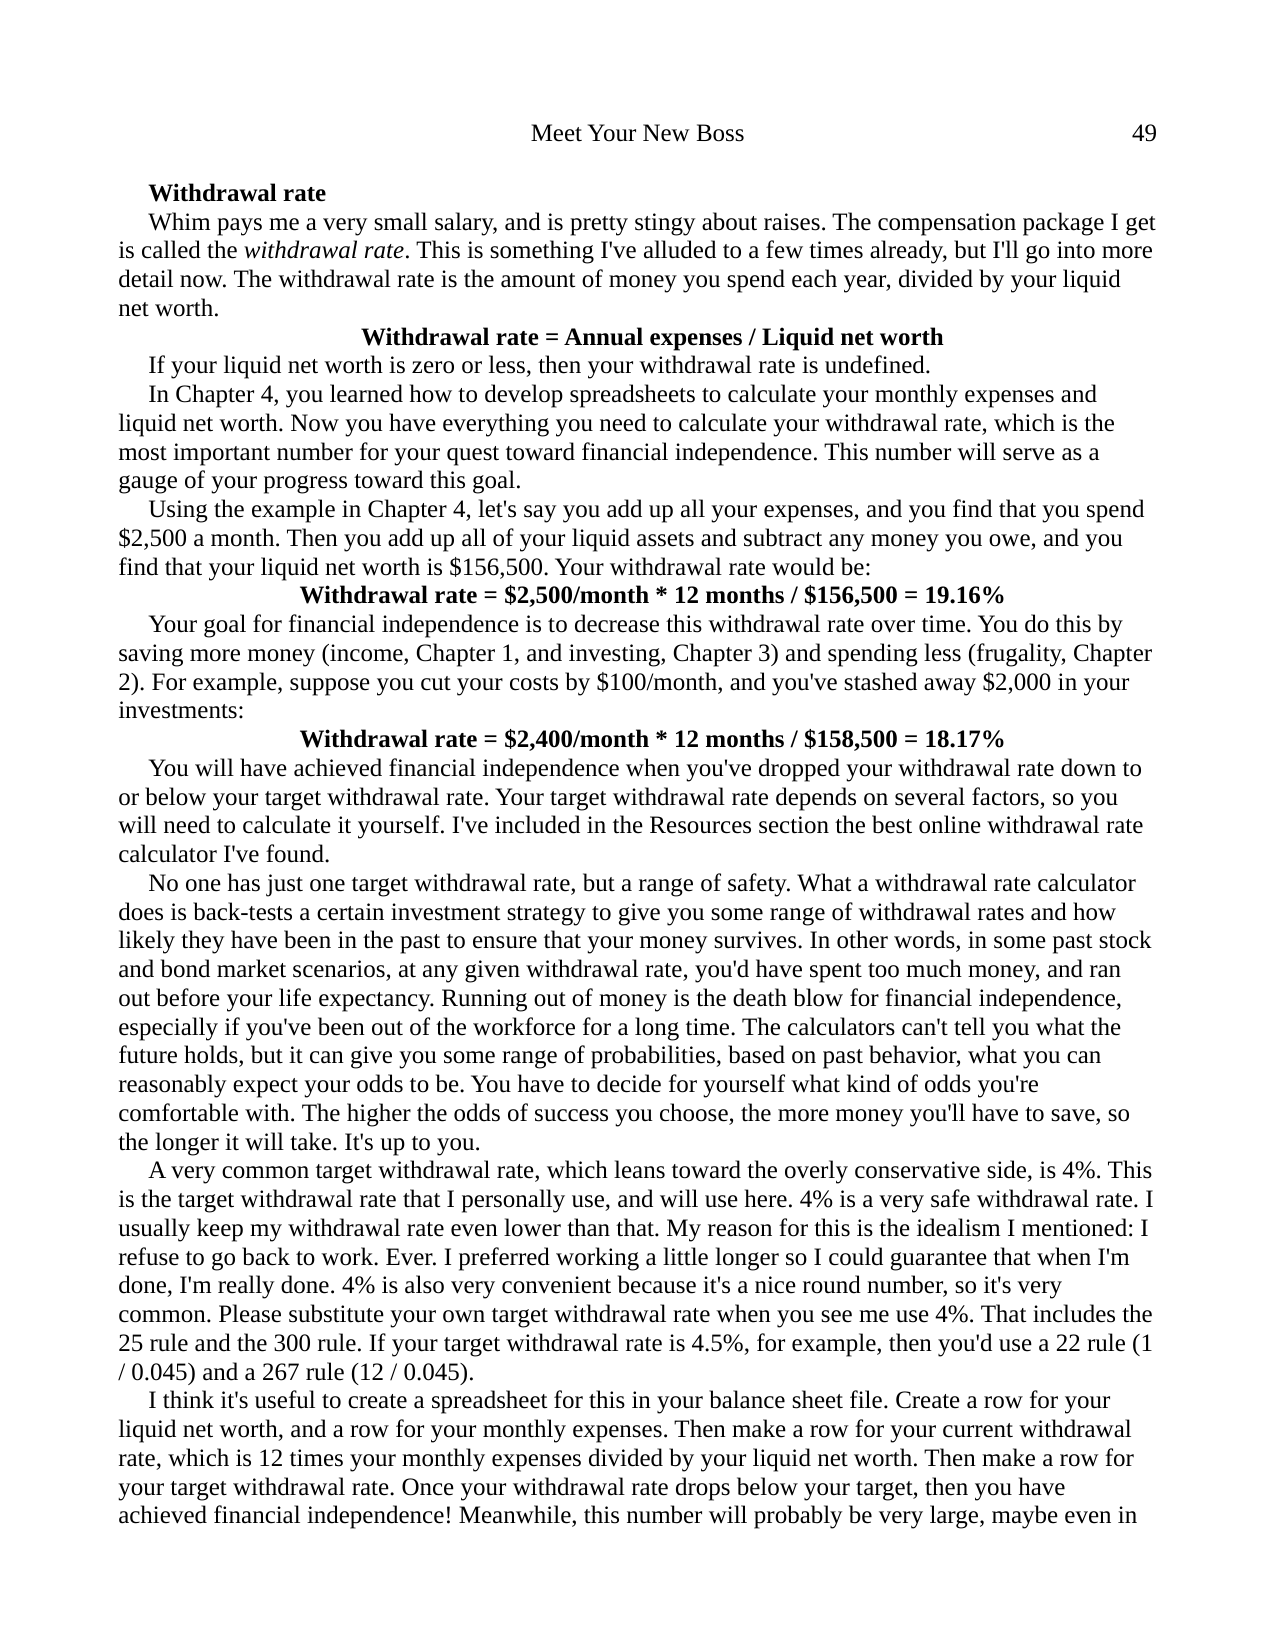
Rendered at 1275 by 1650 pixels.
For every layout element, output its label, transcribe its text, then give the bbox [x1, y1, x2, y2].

text Whim pays me a very small salary, and is pretty stingy about raises. The compensation package I get is called the withdrawal rate. This is something I've alluded to a few times already, but I'll go into more detail now. The withdrawal rate is the amount of money you spend each year, divided by your liquid net worth. [118, 207, 1157, 322]
text Withdrawal rate = $2,400/month * 12 months / $158,500 = 18.17% [118, 724, 1157, 753]
text Withdrawal rate = $2,500/month * 12 months / $156,500 = 19.16% [118, 581, 1157, 609]
text In Chapter 4, you learned how to develop spreadsheets to calculate your monthly expenses and liquid net worth. Now you have everything you need to calculate your withdrawal rate, which is the most important number for your quest toward financial independence. This number will serve as a gauge of your progress toward this goal. [118, 379, 1157, 494]
text No one has just one target withdrawal rate, but a range of safety. What a withdrawal rate calculator does is back-tests a certain investment strategy to give you some range of withdrawal rates and how likely they have been in the past to ensure that your money survives. In other words, in some past stock and bond market scenarios, at any given withdrawal rate, you'd have spent too much money, and ran out before your life expectancy. Running out of money is the death blow for financial independence, especially if you've been out of the workforce for a long time. The calculators can't tell you what the future holds, but it can give you some range of probabilities, based on past behavior, what you can reasonably expect your odds to be. You have to decide for yourself what kind of odds you're comfortable with. The higher the odds of success you choose, the more money you'll have to save, so the longer it will take. It's up to you. [118, 868, 1157, 1156]
text Your goal for financial independence is to decrease this withdrawal rate over time. You do this by saving more money (income, Chapter 1, and investing, Chapter 3) and spending less (frugality, Chapter 2). For example, suppose you cut your costs by $100/month, and you've stashed away $2,000 in your investments: [118, 609, 1157, 724]
text Withdrawal rate = Annual expenses / Liquid net worth [118, 322, 1157, 351]
text If your liquid net worth is zero or less, then your withdrawal rate is undefined. [118, 351, 1157, 379]
text You will have achieved financial independence when you've dropped your withdrawal rate down to or below your target withdrawal rate. Your target withdrawal rate depends on several factors, so you will need to calculate it yourself. I've included in the Resources section the best online withdrawal rate calculator I've found. [118, 753, 1157, 868]
text A very common target withdrawal rate, which leans toward the overly conservative side, is 4%. This is the target withdrawal rate that I personally use, and will use here. 4% is a very safe withdrawal rate. I usually keep my withdrawal rate even lower than that. My reason for this is the idealism I mentioned: I refuse to go back to work. Ever. I preferred working a little longer so I could guarantee that when I'm done, I'm really done. 4% is also very convenient because it's a nice round number, so it's very common. Please substitute your own target withdrawal rate when you see me use 4%. That includes the 25 rule and the 300 rule. If your target withdrawal rate is 4.5%, for example, then you'd use a 22 rule (1 / 0.045) and a 267 rule (12 / 0.045). [118, 1156, 1157, 1386]
text Withdrawal rate [118, 178, 1157, 207]
text Using the example in Chapter 4, let's say you add up all your expenses, and you find that you spend $2,500 a month. Then you add up all of your liquid assets and subtract any money you owe, and you find that your liquid net worth is $156,500. Your withdrawal rate would be: [118, 494, 1157, 581]
text I think it's useful to create a spreadsheet for this in your balance sheet file. Create a row for your liquid net worth, and a row for your monthly expenses. Then make a row for your current withdrawal rate, which is 12 times your monthly expenses divided by your liquid net worth. Then make a row for your target withdrawal rate. Once your withdrawal rate drops below your target, then you have achieved financial independence! Meanwhile, this number will probably be very large, maybe even in [118, 1386, 1157, 1529]
